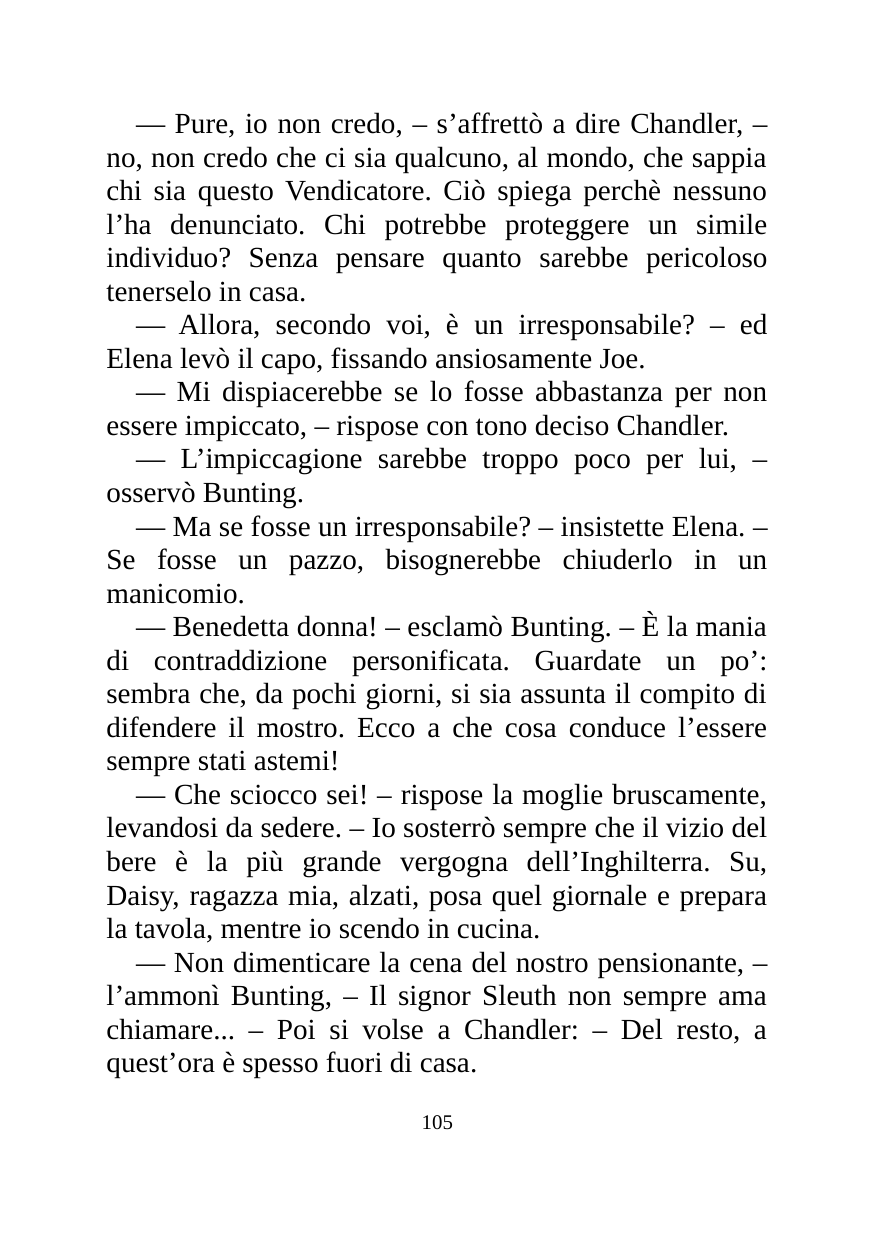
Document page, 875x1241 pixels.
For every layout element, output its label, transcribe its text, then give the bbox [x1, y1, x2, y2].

text — Pure, io non credo, – s’affrettò a dire Chandler, – no, non credo che ci sia qualcuno, al mondo, che sappia chi sia questo Vendicatore. Ciò spiega perchè nessuno l’ha denunciato. Chi potrebbe proteggere un simile individuo? Senza pensare quanto sarebbe pericoloso tenerselo in casa. [106, 106, 768, 307]
text — Allora, secondo voi, è un irresponsabile? – ed Elena levò il capo, fissando ansiosamente Joe. [106, 307, 768, 374]
text — Benedetta donna! – esclamò Bunting. – È la mania di contraddizione personificata. Guardate un po’: sembra che, da pochi giorni, si sia assunta il compito di difendere il mostro. Ecco a che cosa conduce l’essere sempre stati astemi! [106, 609, 768, 777]
text — Che sciocco sei! – rispose la moglie bruscamente, levandosi da sedere. – Io sosterrò sempre che il vizio del bere è la più grande vergogna dell’Inghilterra. Su, Daisy, ragazza mia, alzati, posa quel giornale e prepara la tavola, mentre io scendo in cucina. [106, 777, 768, 945]
text — Mi dispiacerebbe se lo fosse abbastanza per non essere impiccato, – rispose con tono deciso Chandler. [106, 374, 768, 442]
text — L’impiccagione sarebbe troppo poco per lui, – osservò Bunting. [106, 442, 768, 509]
text — Ma se fosse un irresponsabile? – insistette Elena. – Se fosse un pazzo, bisognerebbe chiuderlo in un manicomio. [106, 509, 768, 609]
text — Non dimenticare la cena del nostro pensionante, – l’ammonì Bunting, – Il signor Sleuth non sempre ama chiamare... – Poi si volse a Chandler: – Del resto, a quest’ora è spesso fuori di casa. [106, 945, 768, 1079]
